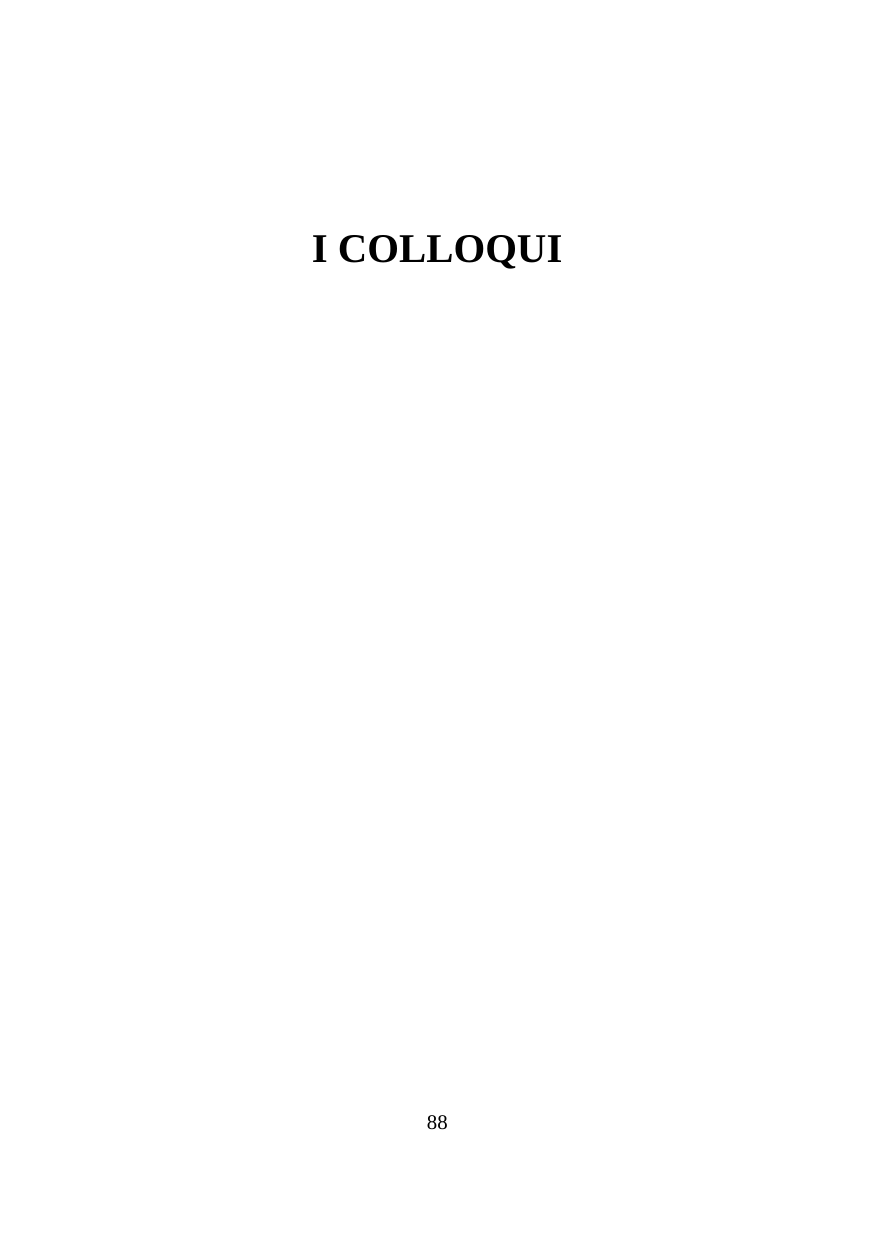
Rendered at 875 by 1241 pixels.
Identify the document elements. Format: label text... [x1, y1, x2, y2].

subtitle I COLLOQUI [106, 224, 768, 271]
